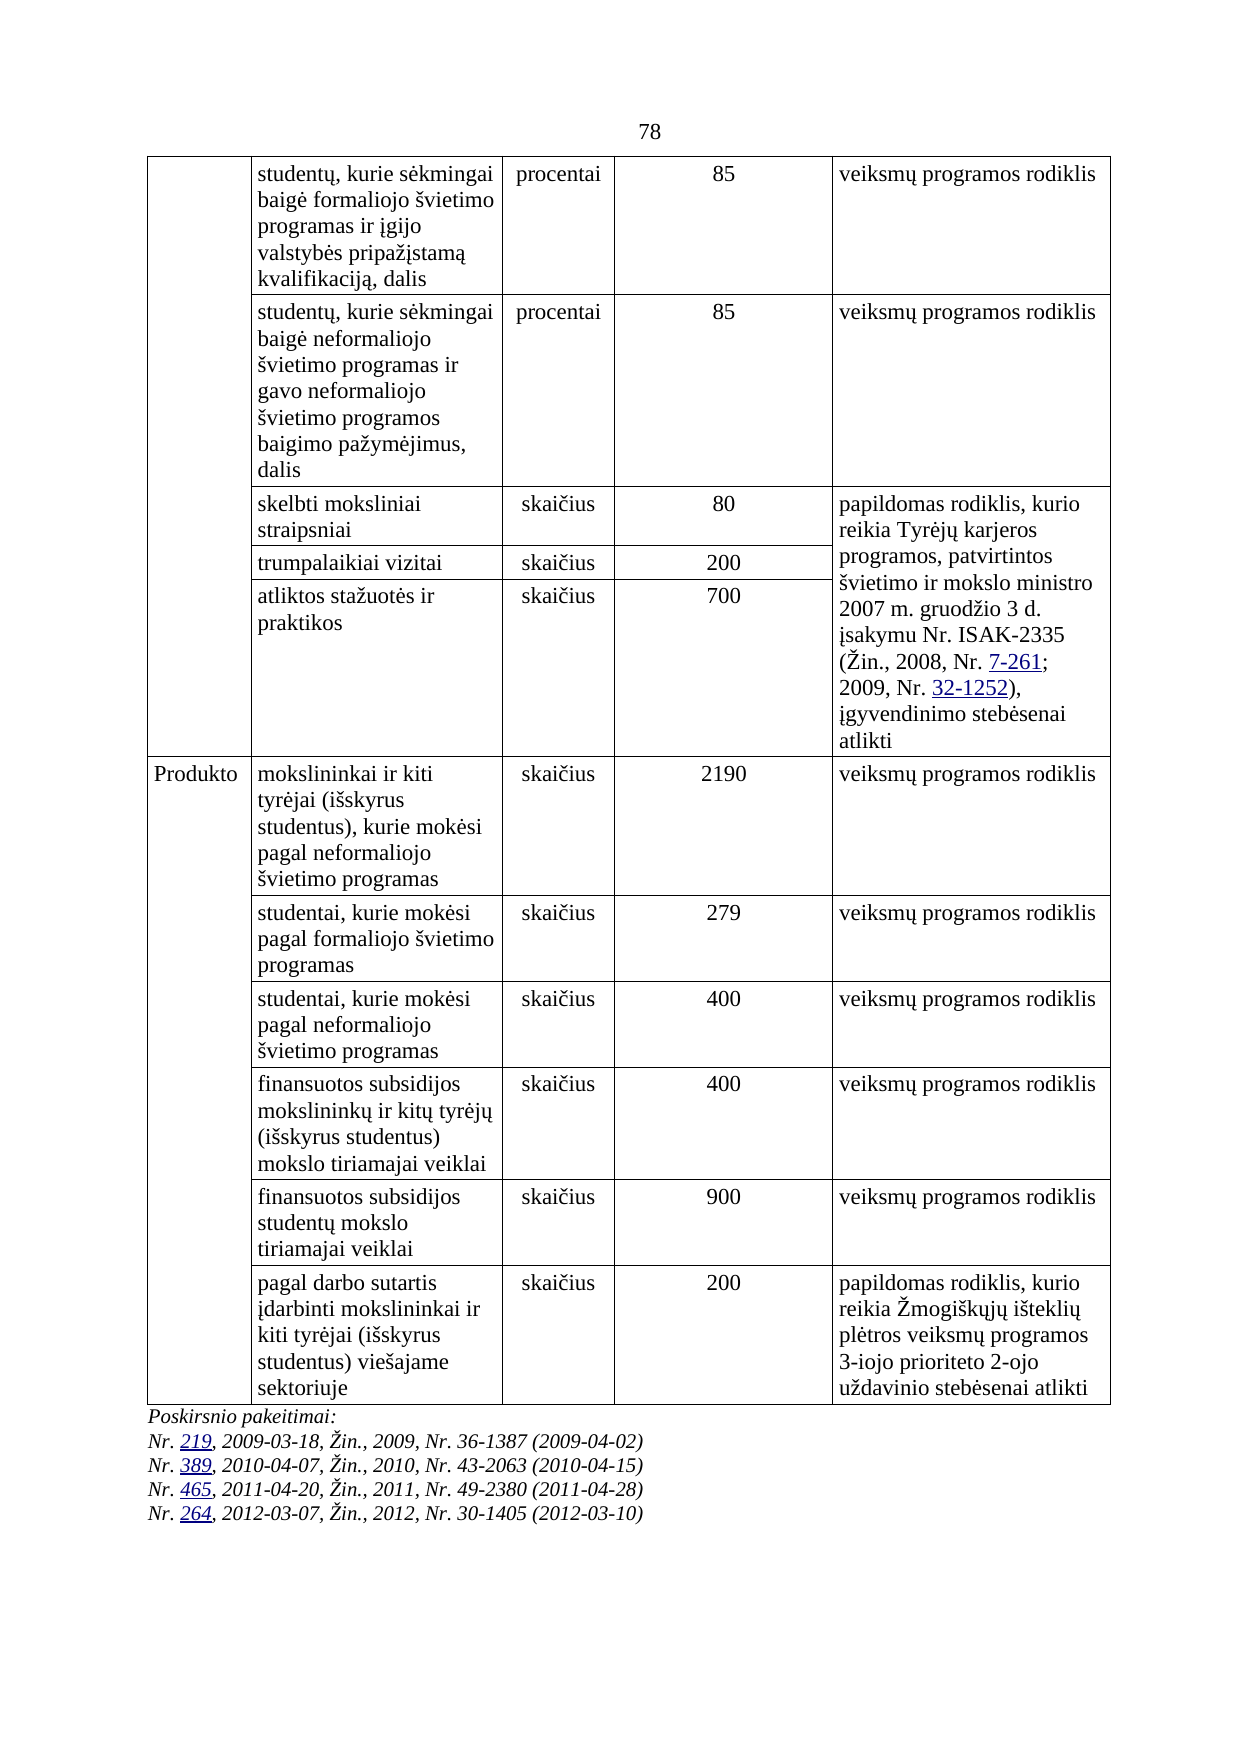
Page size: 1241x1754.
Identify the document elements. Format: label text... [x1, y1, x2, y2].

table_cell veiksmų programos rodiklis [833, 1180, 1110, 1265]
table_cell finansuotos subsidijos mokslininkų ir kitų tyrėjų (išskyrus studentus) mokslo tiriamajai veiklai [252, 1068, 502, 1179]
table_cell 80 [615, 487, 832, 545]
table_cell 200 [615, 1266, 832, 1403]
text Nr. 465, 2011-04-20, Žin., 2011, Nr. 49-2380 (2011-04-28) [148, 1477, 1152, 1501]
table_cell 85 [615, 157, 832, 294]
text Poskirsnio pakeitimai: [148, 1404, 1152, 1428]
text Nr. 389, 2010-04-07, Žin., 2010, Nr. 43-2063 (2010-04-15) [148, 1453, 1152, 1477]
table_cell skaičius [503, 580, 614, 756]
table_cell studentai, kurie mokėsi pagal neformaliojo švietimo programas [252, 982, 502, 1067]
table_cell skaičius [503, 1180, 614, 1265]
table_cell veiksmų programos rodiklis [833, 757, 1110, 895]
table_cell 2190 [615, 757, 832, 895]
table_cell atliktos stažuotės ir praktikos [252, 580, 502, 756]
table_cell skaičius [503, 1266, 614, 1403]
table_cell 279 [615, 896, 832, 981]
table_cell Produkto [148, 757, 251, 1403]
table_cell mokslininkai ir kiti tyrėjai (išskyrus studentus), kurie mokėsi pagal neformaliojo švietimo programas [252, 757, 502, 895]
table_cell studentai, kurie mokėsi pagal formaliojo švietimo programas [252, 896, 502, 981]
table_cell 700 [615, 580, 832, 756]
table_cell [148, 157, 251, 756]
table_cell skaičius [503, 1068, 614, 1179]
table_cell skelbti moksliniai straipsniai [252, 487, 502, 545]
table_cell skaičius [503, 546, 614, 578]
table_cell veiksmų programos rodiklis [833, 295, 1110, 486]
table_cell skaičius [503, 982, 614, 1067]
table_cell procentai [503, 157, 614, 294]
table_cell 900 [615, 1180, 832, 1265]
table_cell studentų, kurie sėkmingai baigė neformaliojo švietimo programas ir gavo neformaliojo švietimo programos baigimo pažymėjimus, dalis [252, 295, 502, 486]
table_cell skaičius [503, 757, 614, 895]
table_cell skaičius [503, 487, 614, 545]
table_cell skaičius [503, 896, 614, 981]
table_cell pagal darbo sutartis įdarbinti mokslininkai ir kiti tyrėjai (išskyrus studentus) viešajame sektoriuje [252, 1266, 502, 1403]
table_cell 400 [615, 982, 832, 1067]
table_cell 200 [615, 546, 832, 578]
table_cell 85 [615, 295, 832, 486]
table_cell veiksmų programos rodiklis [833, 896, 1110, 981]
table_cell papildomas rodiklis, kurio reikia Tyrėjų karjeros programos, patvirtintos švietimo ir mokslo ministro 2007 m. gruodžio 3 d. įsakymu Nr. ISAK-2335 (Žin., 2008, Nr. 7-261; 2009, Nr. 32-1252), įgyvendinimo stebėsenai atlikti [833, 487, 1110, 756]
text Nr. 219, 2009-03-18, Žin., 2009, Nr. 36-1387 (2009-04-02) [148, 1428, 1152, 1453]
table_cell veiksmų programos rodiklis [833, 157, 1110, 294]
table_cell 400 [615, 1068, 832, 1179]
table_cell studentų, kurie sėkmingai baigė formaliojo švietimo programas ir įgijo valstybės pripažįstamą kvalifikaciją, dalis [252, 157, 502, 294]
table_cell papildomas rodiklis, kurio reikia Žmogiškųjų išteklių plėtros veiksmų programos 3-iojo prioriteto 2-ojo uždavinio stebėsenai atlikti [833, 1266, 1110, 1403]
table_cell procentai [503, 295, 614, 486]
table_cell veiksmų programos rodiklis [833, 982, 1110, 1067]
text Nr. 264, 2012-03-07, Žin., 2012, Nr. 30-1405 (2012-03-10) [148, 1501, 1152, 1525]
table_cell veiksmų programos rodiklis [833, 1068, 1110, 1179]
table_cell finansuotos subsidijos studentų mokslo tiriamajai veiklai [252, 1180, 502, 1265]
table_cell trumpalaikiai vizitai [252, 546, 502, 578]
